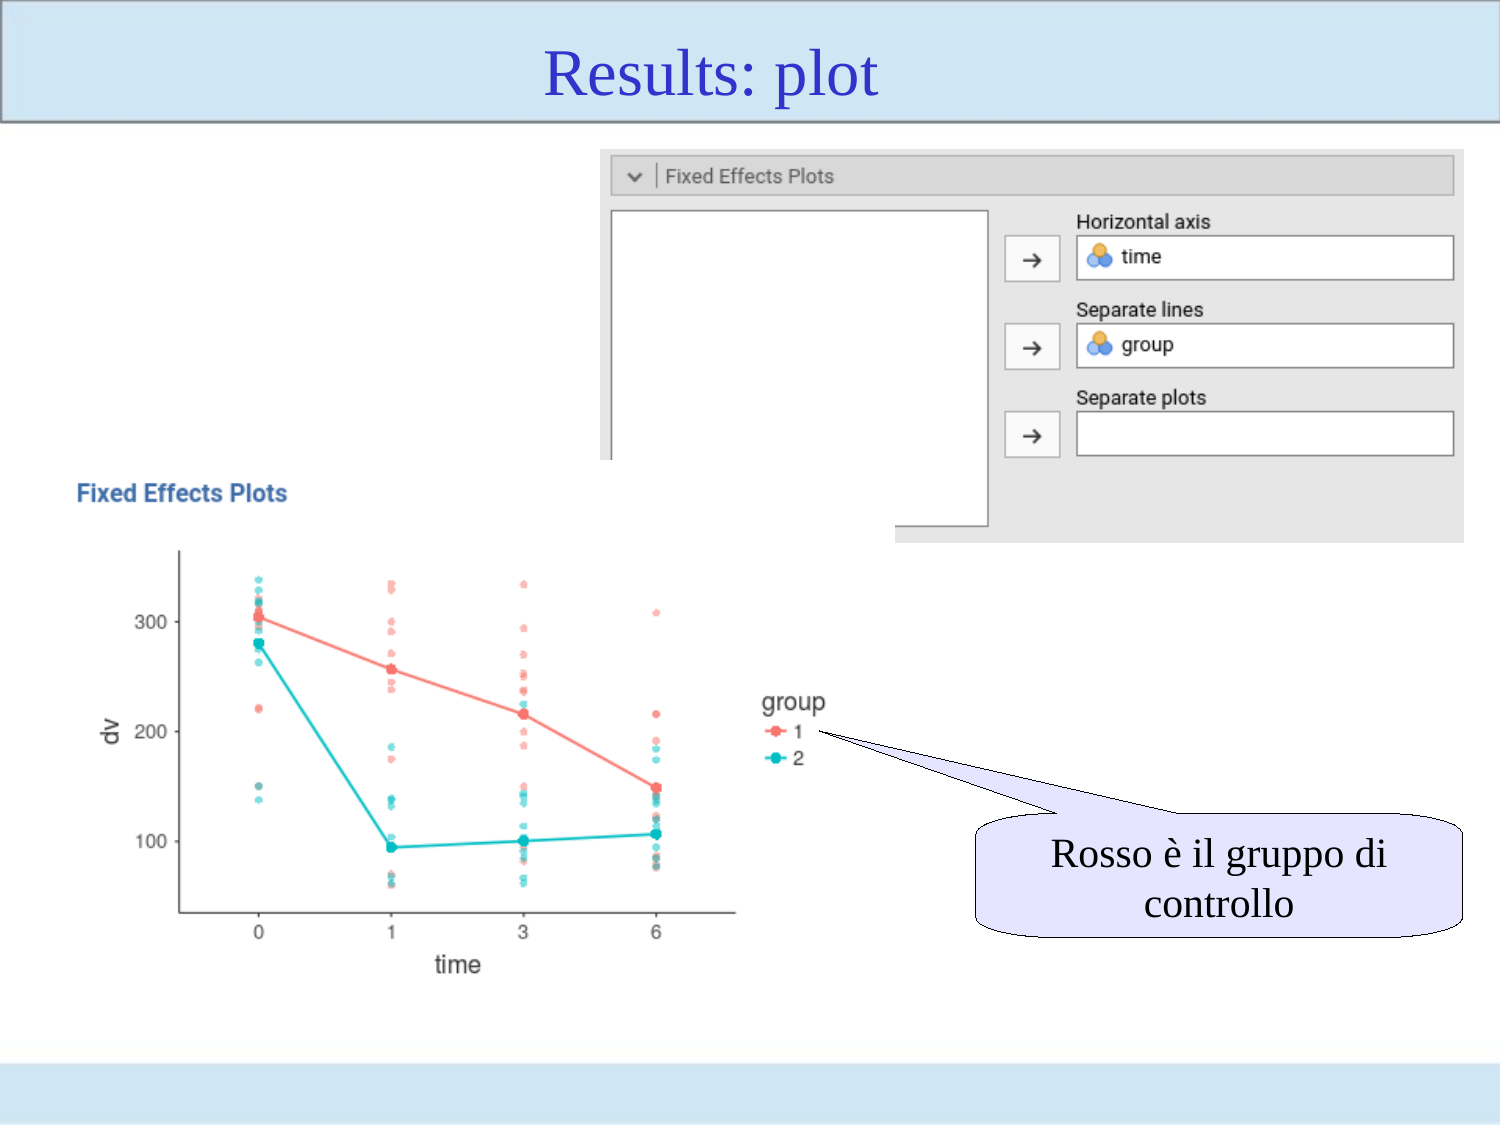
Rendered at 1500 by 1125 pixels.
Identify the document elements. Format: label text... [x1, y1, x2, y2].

text_box Rosso è il gruppo di controllo [819, 730, 1463, 938]
picture [0, 0, 1500, 1125]
title Results: plot [230, 19, 1193, 120]
